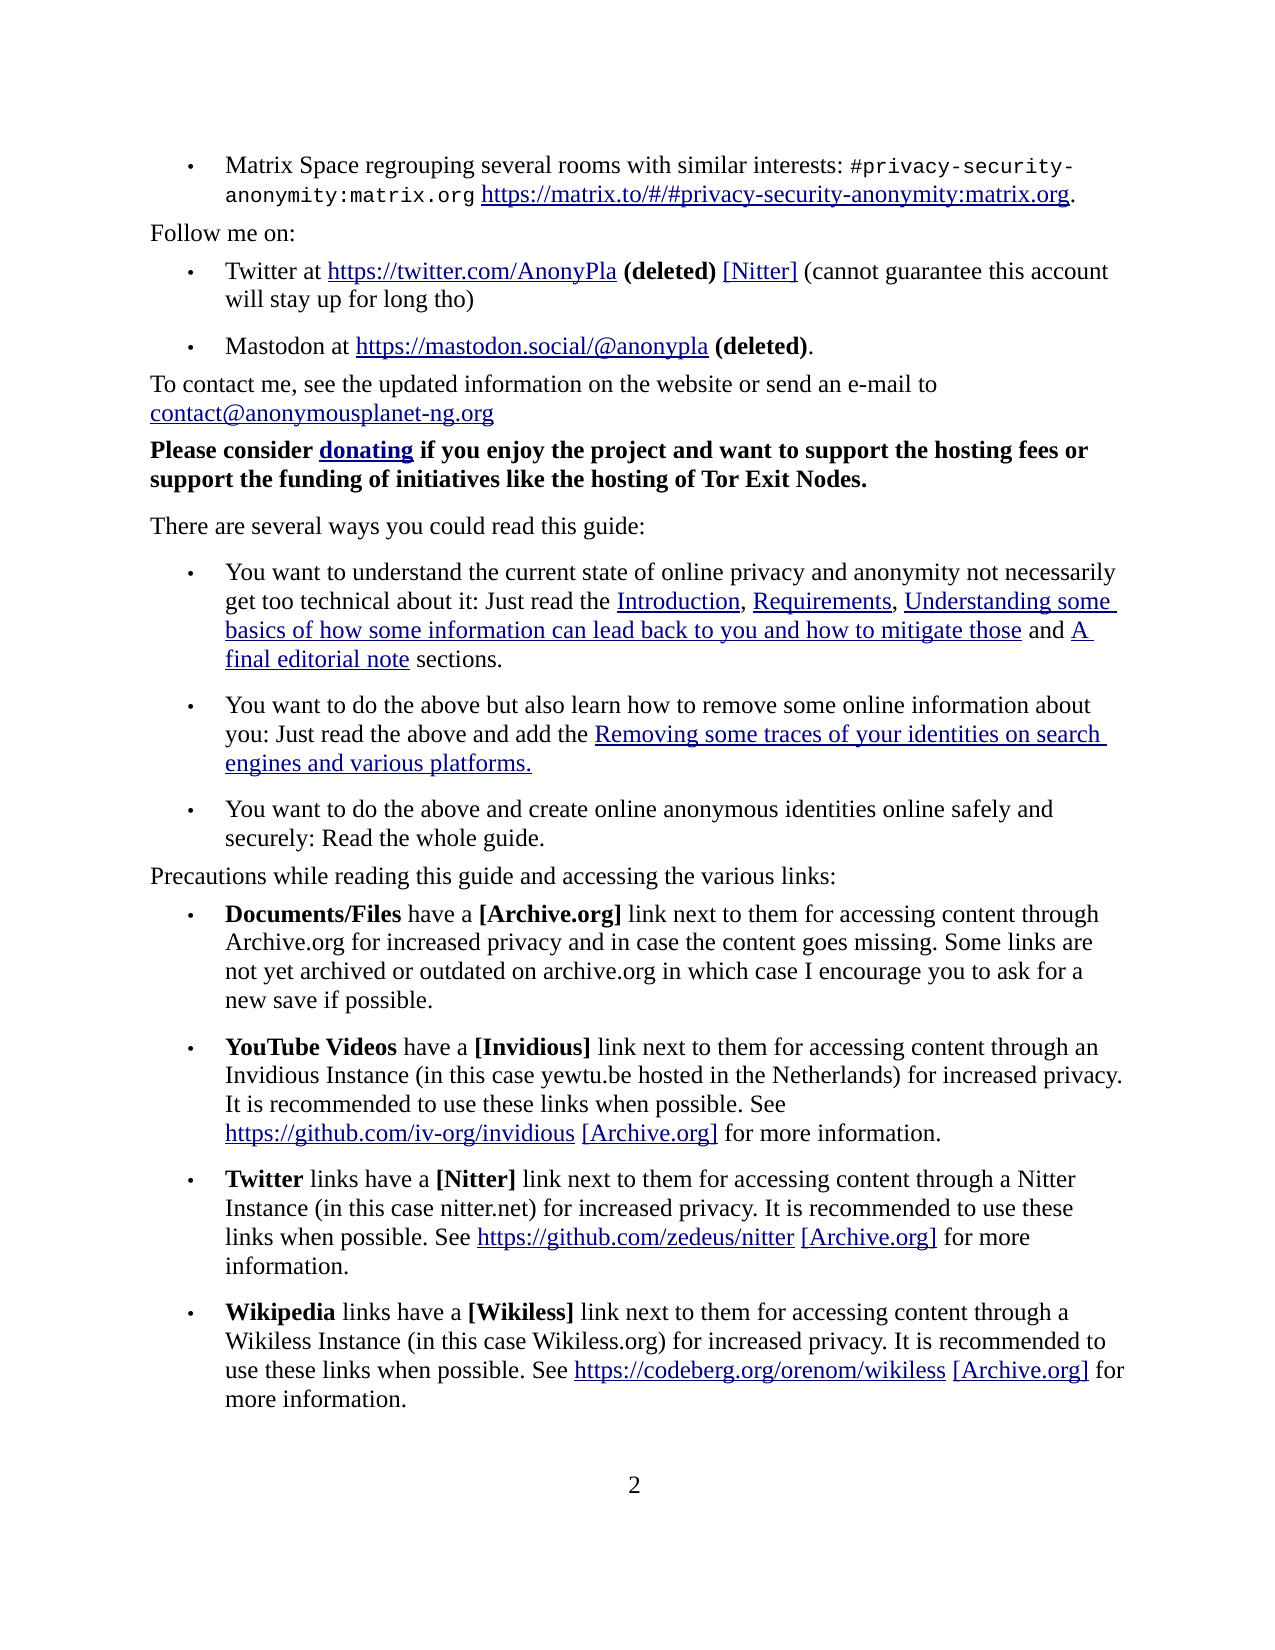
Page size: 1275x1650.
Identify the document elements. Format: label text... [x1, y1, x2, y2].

list Matrix Space regrouping several rooms with similar interests: #privacy-security-anonymity:matrix.org https://matrix.to/#/#privacy-security-anonymity:matrix.org. [187, 150, 1125, 209]
text Please consider donating if you enjoy the project and want to support the hosting fees or support the funding of initiatives like the hosting of Tor Exit Nodes. [150, 435, 1125, 493]
list Mastodon at https://mastodon.social/@anonypla (deleted). [187, 331, 1125, 360]
text Precautions while reading this guide and accessing the various links: [150, 861, 1125, 890]
list Wikipedia links have a [Wikiless] link next to them for accessing content through a Wikiless Instance (in this case Wikiless.org) for increased privacy. It is recommended to use these links when possible. See https://codeberg.org/orenom/wikiless [Archive.org] for more information. [187, 1297, 1125, 1412]
list You want to do the above but also learn how to remove some online information about you: Just read the above and add the Removing some traces of your identities on search engines and various platforms. [187, 690, 1125, 777]
list You want to understand the current state of online privacy and anonymity not necessarily get too technical about it: Just read the Introduction, Requirements, Understanding some basics of how some information can lead back to you and how to mitigate those and A final editorial note sections. [187, 557, 1125, 672]
text There are several ways you could read this guide: [150, 511, 1125, 539]
list You want to do the above and create online anonymous identities online safely and securely: Read the whole guide. [187, 794, 1125, 852]
list Twitter links have a [Nitter] link next to them for accessing content through a Nitter Instance (in this case nitter.net) for increased privacy. It is recommended to use these links when possible. See https://github.com/zedeus/nitter [Archive.org] for more information. [187, 1164, 1125, 1279]
list Twitter at https://twitter.com/AnonyPla (deleted) [Nitter] (cannot guarantee this account will stay up for long tho) [187, 256, 1125, 313]
list YouTube Videos have a [Invidious] link next to them for accessing content through an Invidious Instance (in this case yewtu.be hosted in the Netherlands) for increased privacy. It is recommended to use these links when possible. See https://github.com/iv-org/invidious [Archive.org] for more information. [187, 1032, 1125, 1147]
text To contact me, see the updated information on the website or send an e-mail to contact@anonymousplanet-ng.org [150, 369, 1125, 426]
text Follow me on: [150, 218, 1125, 247]
list Documents/Files have a [Archive.org] link next to them for accessing content through Archive.org for increased privacy and in case the content goes missing. Some links are not yet archived or outdated on archive.org in which case I encourage you to ask for a new save if possible. [187, 899, 1125, 1014]
